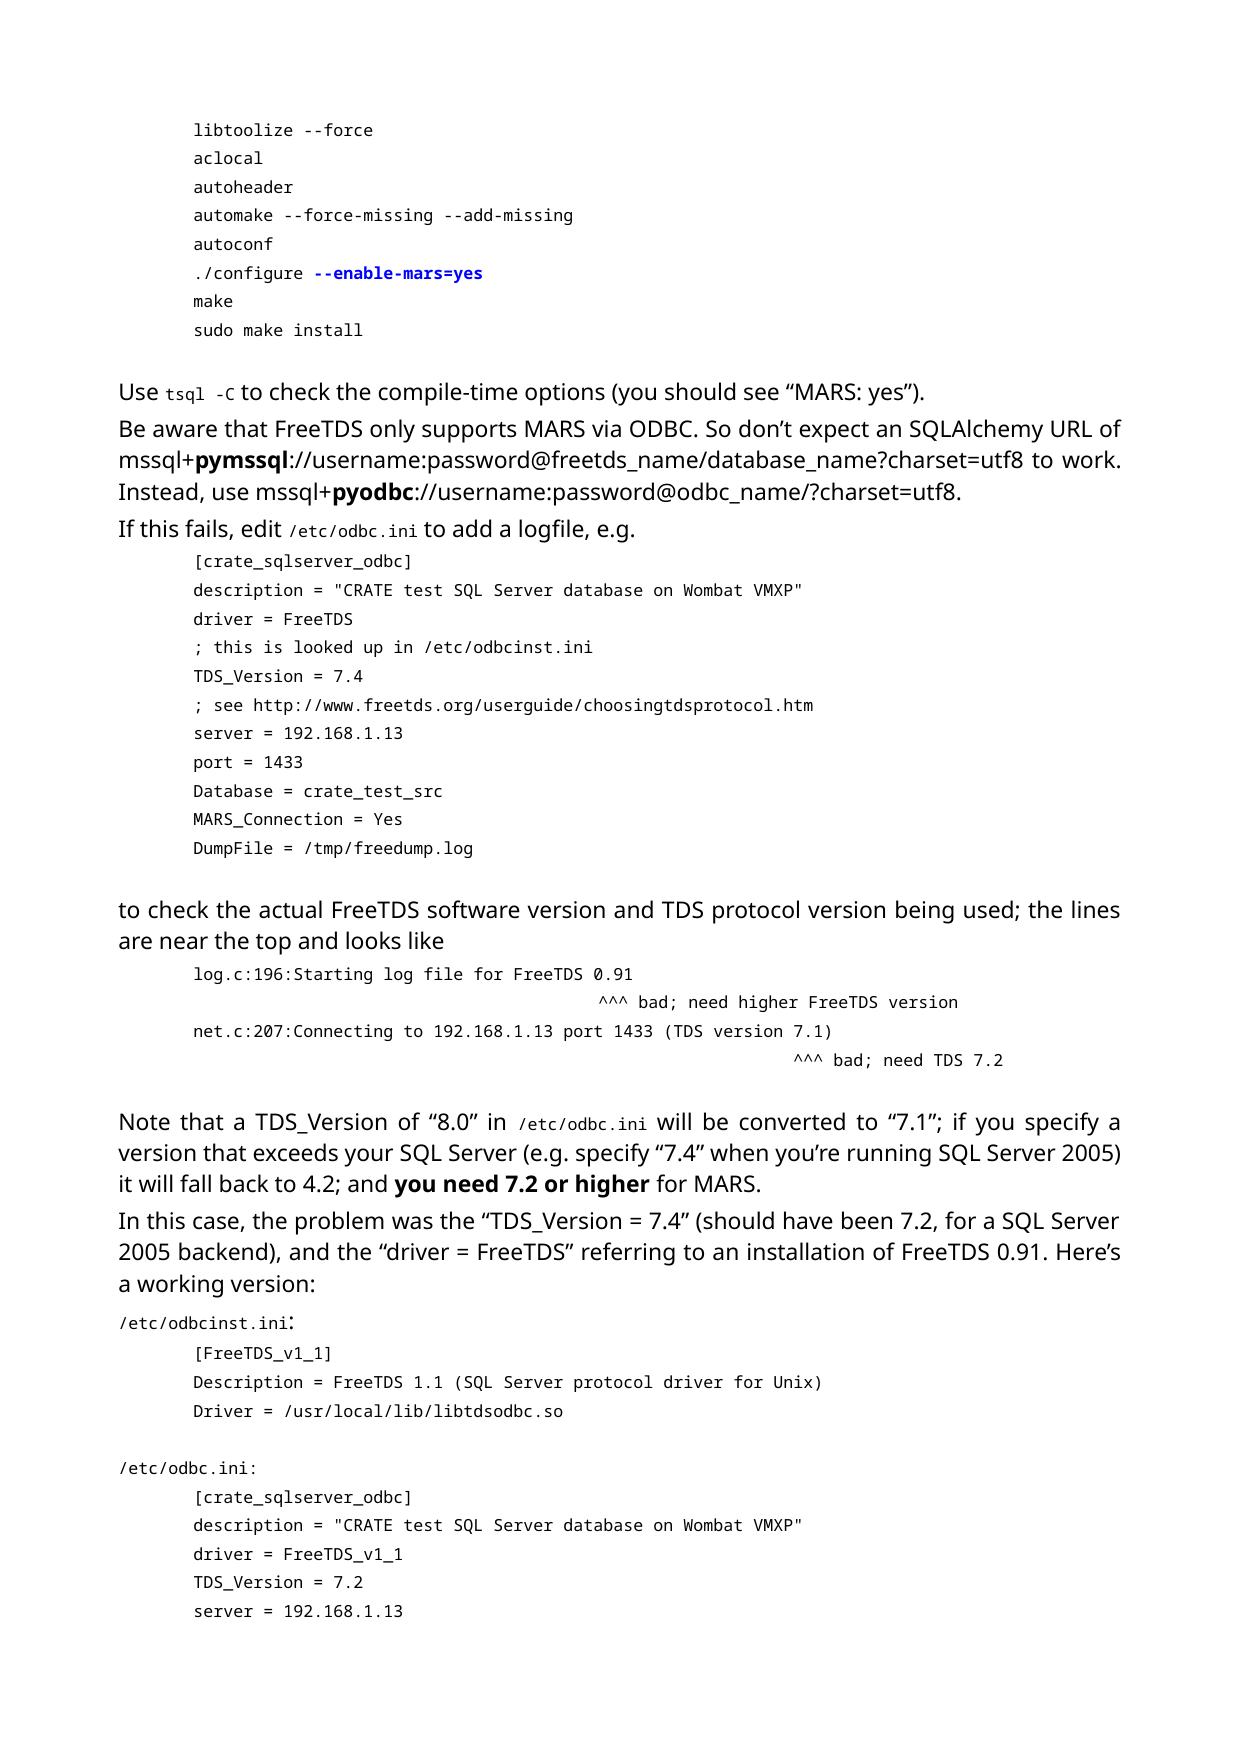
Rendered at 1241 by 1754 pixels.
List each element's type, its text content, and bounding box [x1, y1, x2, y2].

text port = 1433 [118, 751, 1122, 773]
text aclocal [118, 147, 1122, 169]
text TDS_Version = 7.4 [118, 664, 1122, 687]
text Be aware that FreeTDS only supports MARS via ODBC. So don’t expect an SQLAlchemy URL of mssql+pymssql://username:password@freetds_name/database_name?charset=utf8 to work. Instead, use mssql+pyodbc://username:password@odbc_name/?charset=utf8. [118, 413, 1122, 507]
text /etc/odbc.ini: [118, 1457, 1122, 1479]
text If this fails, edit /etc/odbc.ini to add a logfile, e.g. [118, 513, 1122, 544]
text ^^^ bad; need TDS 7.2 [118, 1048, 1122, 1071]
text [FreeTDS_v1_1] [118, 1342, 1122, 1365]
text DumpFile = /tmp/freedump.log [118, 836, 1122, 859]
text server = 192.168.1.13 [118, 1600, 1122, 1622]
text autoconf [118, 233, 1122, 255]
text ./configure --enable-mars=yes [118, 261, 1122, 284]
text libtoolize --force [118, 118, 1122, 141]
text Driver = /usr/local/lib/libtdsodbc.so [118, 1399, 1122, 1422]
text server = 192.168.1.13 [118, 722, 1122, 744]
text TDS_Version = 7.2 [118, 1571, 1122, 1594]
text description = "CRATE test SQL Server database on Wombat VMXP" [118, 579, 1122, 601]
text Description = FreeTDS 1.1 (SQL Server protocol driver for Unix) [118, 1371, 1122, 1393]
text automake --force-missing --add-missing [118, 204, 1122, 227]
text [crate_sqlserver_odbc] [118, 550, 1122, 573]
text /etc/odbcinst.ini: [118, 1305, 1122, 1336]
text ^^^ bad; need higher FreeTDS version [118, 991, 1122, 1013]
text ; see http://www.freetds.org/userguide/choosingtdsprotocol.htm [118, 693, 1122, 716]
text driver = FreeTDS_v1_1 [118, 1542, 1122, 1565]
text to check the actual FreeTDS software version and TDS protocol version being used; the lines are near the top and looks like [118, 894, 1122, 956]
text autoheader [118, 175, 1122, 198]
text log.c:196:Starting log file for FreeTDS 0.91 [118, 962, 1122, 985]
text [crate_sqlserver_odbc] [118, 1485, 1122, 1508]
text driver = FreeTDS [118, 607, 1122, 630]
text sudo make install [118, 319, 1122, 341]
text description = "CRATE test SQL Server database on Wombat VMXP" [118, 1514, 1122, 1537]
text Note that a TDS_Version of “8.0” in /etc/odbc.ini will be converted to “7.1”; if you specify a version that exceeds your SQL Server (e.g. specify “7.4” when you’re running SQL Server 2005) it will fall back to 4.2; and you need 7.2 or higher for MARS. [118, 1105, 1122, 1199]
text ; this is looked up in /etc/odbcinst.ini [118, 636, 1122, 659]
text In this case, the problem was the “TDS_Version = 7.4” (should have been 7.2, for a SQL Server 2005 backend), and the “driver = FreeTDS” referring to an installation of FreeTDS 0.91. Here’s a working version: [118, 1205, 1122, 1299]
text MARS_Connection = Yes [118, 808, 1122, 831]
text Database = crate_test_src [118, 779, 1122, 802]
text net.c:207:Connecting to 192.168.1.13 port 1433 (TDS version 7.1) [118, 1019, 1122, 1042]
text Use tsql -C to check the compile-time options (you should see “MARS: yes”). [118, 376, 1122, 407]
text make [118, 290, 1122, 313]
